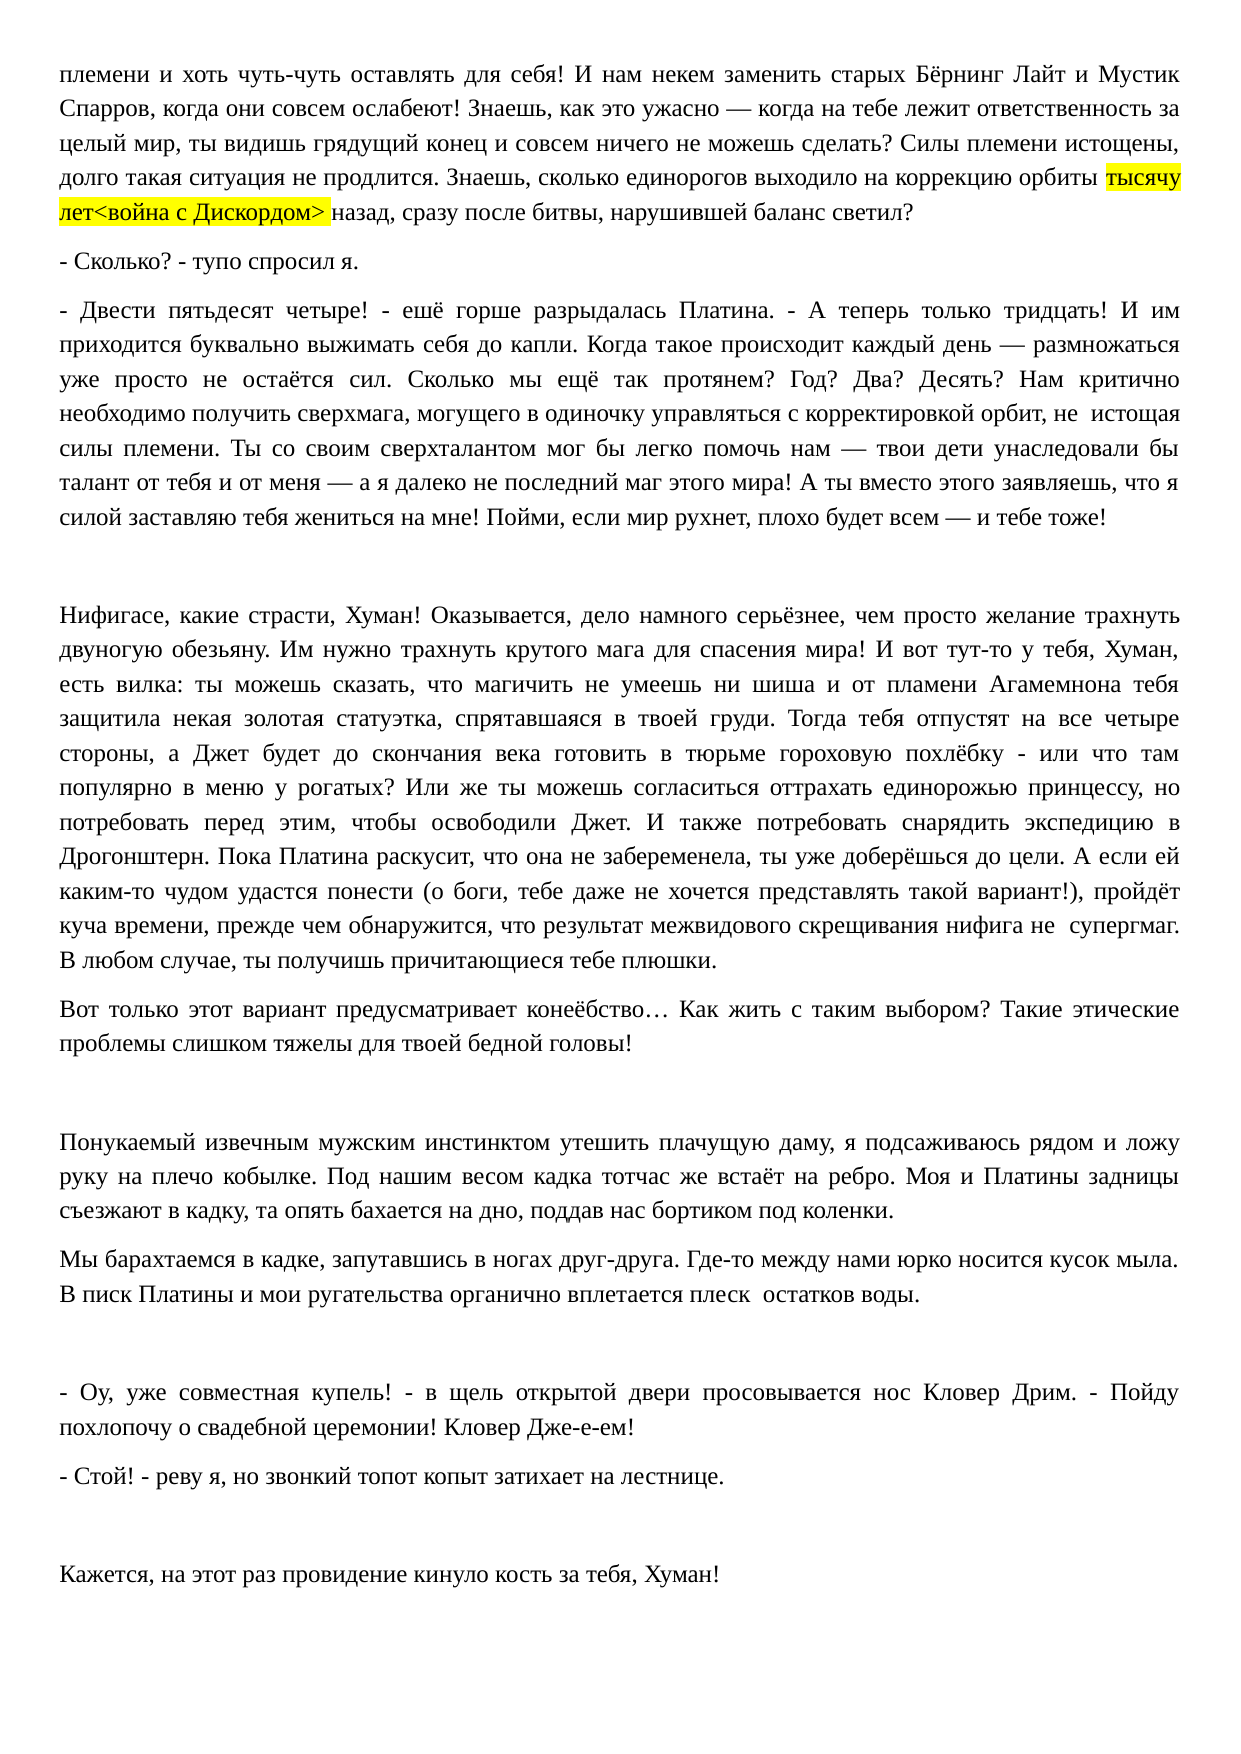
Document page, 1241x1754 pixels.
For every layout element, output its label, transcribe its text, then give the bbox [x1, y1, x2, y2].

text - Оу, уже совместная купель! - в щель открытой двери просовывается нос Кловер Дрим. - Пойду похлопочу о свадебной церемонии! Кловер Дже-е-ем! [59, 1377, 1181, 1440]
text Кажется, на этот раз провидение кинуло кость за тебя, Хуман! [59, 1559, 1181, 1588]
text племени и хоть чуть-чуть оставлять для себя! И нам некем заменить старых Бёрнинг Лайт и Мустик Спарров, когда они совсем ослабеют! Знаешь, как это ужасно — когда на тебе лежит ответственность за целый мир, ты видишь грядущий конец и совсем ничего не можешь сделать? Силы племени истощены, долго такая ситуация не продлится. Знаешь, сколько единорогов выходило на коррекцию орбиты тысячу лет<война с Дискордом> назад, сразу после битвы, нарушившей баланс светил? [59, 59, 1181, 226]
text Понукаемый извечным мужским инстинктом утешить плачущую даму, я подсаживаюсь рядом и ложу руку на плечо кобылке. Под нашим весом кадка тотчас же встаёт на ребро. Моя и Платины задницы съезжают в кадку, та опять бахается на дно, поддав нас бортиком под коленки. [59, 1127, 1181, 1224]
text - Стой! - реву я, но звонкий топот копыт затихает на лестнице. [59, 1461, 1181, 1489]
text Мы барахтаемся в кадке, запутавшись в ногах друг-друга. Где-то между нами юрко носится кусок мыла. В писк Платины и мои ругательства органично вплетается плеск остатков воды. [59, 1244, 1181, 1308]
text Нифигасе, какие страсти, Хуман! Оказывается, дело намного серьёзнее, чем просто желание трахнуть двуногую обезьяну. Им нужно трахнуть крутого мага для спасения мира! И вот тут-то у тебя, Хуман, есть вилка: ты можешь сказать, что магичить не умеешь ни шиша и от пламени Агамемнона тебя защитила некая золотая статуэтка, спрятавшаяся в твоей груди. Тогда тебя отпустят на все четыре стороны, а Джет будет до скончания века готовить в тюрьме гороховую похлёбку - или что там популярно в меню у рогатых? Или же ты можешь согласиться оттрахать единорожью принцессу, но потребовать перед этим, чтобы освободили Джет. И также потребовать снарядить экспедицию в Дрогонштерн. Пока Платина раскусит, что она не забеременела, ты уже доберёшься до цели. А если ей каким-то чудом удастся понести (о боги, тебе даже не хочется представлять такой вариант!), пройдёт куча времени, прежде чем обнаружится, что результат межвидового скрещивания нифига не супергмаг. В любом случае, ты получишь причитающиеся тебе плюшки. [59, 600, 1181, 974]
text Вот только этот вариант предусматривает конеёбство… Как жить с таким выбором? Такие этические проблемы слишком тяжелы для твоей бедной головы! [59, 994, 1181, 1057]
text - Сколько? - тупо спросил я. [59, 246, 1181, 275]
text - Двести пятьдесят четыре! - ешё горше разрыдалась Платина. - А теперь только тридцать! И им приходится буквально выжимать себя до капли. Когда такое происходит каждый день — размножаться уже просто не остаётся сил. Сколько мы ещё так протянем? Год? Два? Десять? Нам критично необходимо получить сверхмага, могущего в одиночку управляться с корректировкой орбит, не истощая силы племени. Ты со своим сверхталантом мог бы легко помочь нам — твои дети унаследовали бы талант от тебя и от меня — а я далеко не последний маг этого мира! А ты вместо этого заявляешь, что я силой заставляю тебя жениться на мне! Пойми, если мир рухнет, плохо будет всем — и тебе тоже! [59, 295, 1181, 531]
